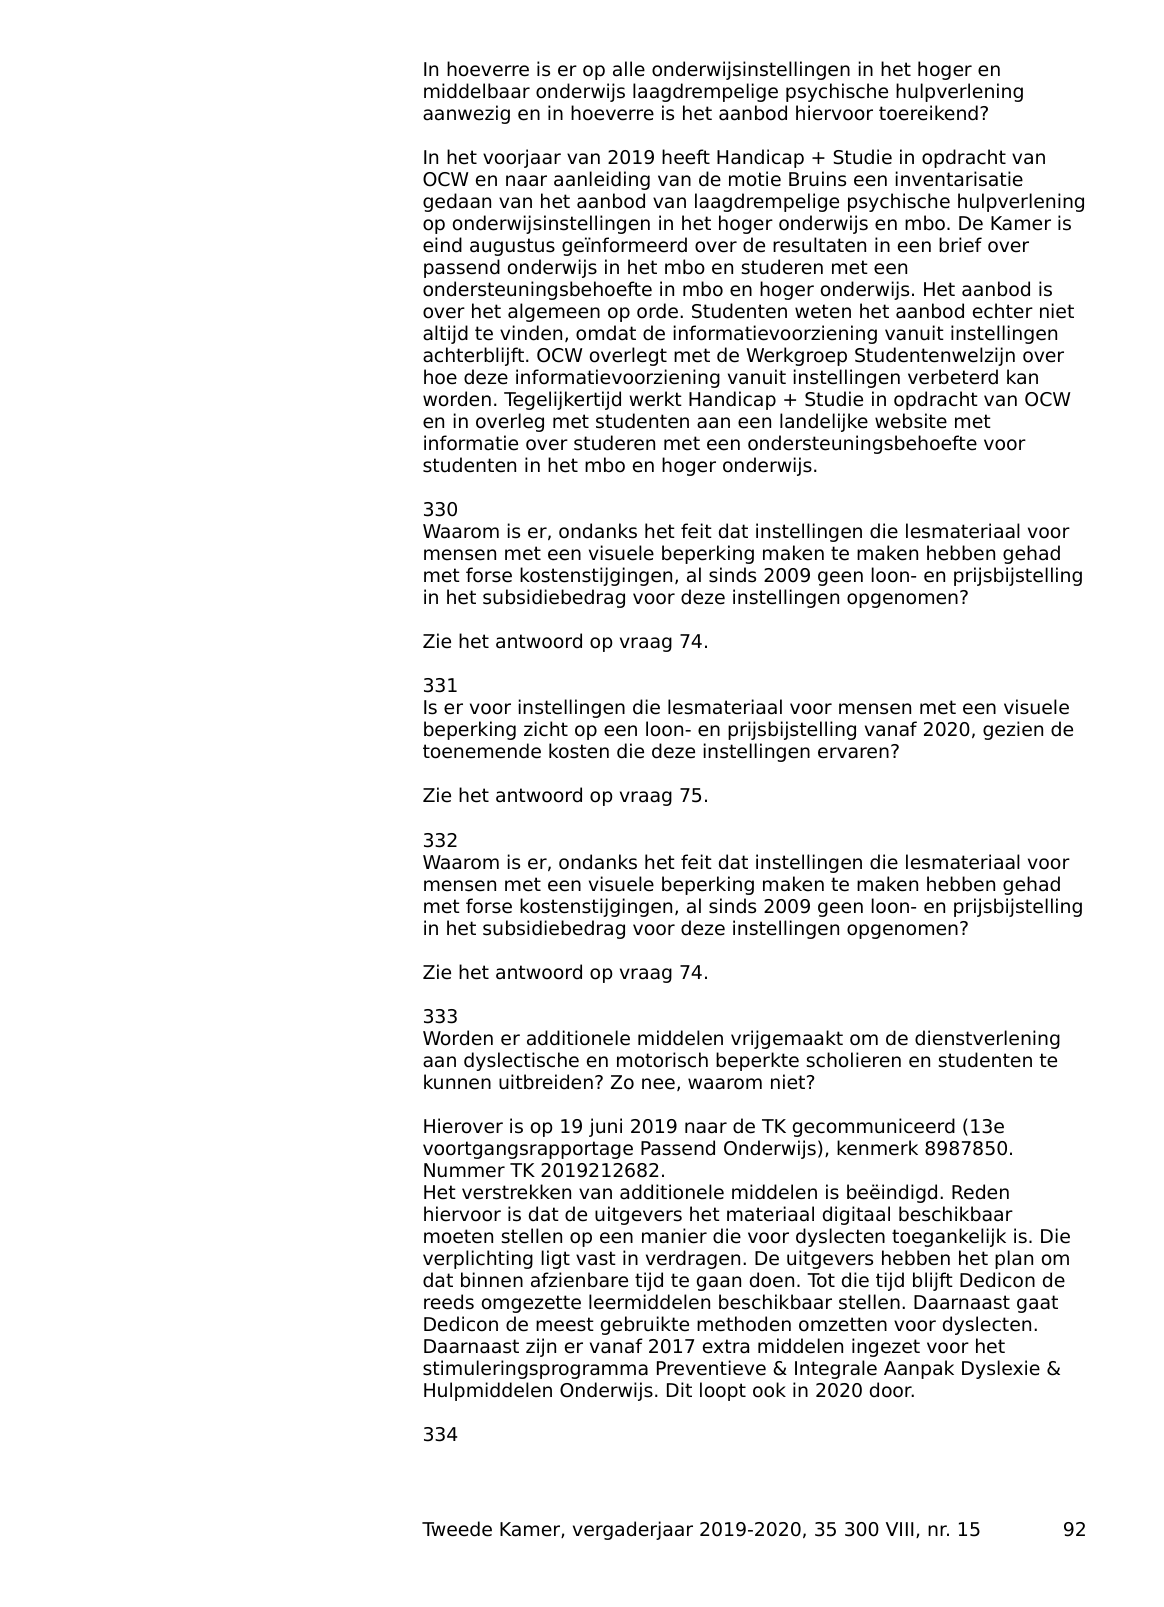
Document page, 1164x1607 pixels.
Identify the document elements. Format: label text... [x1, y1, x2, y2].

text Waarom is er, ondanks het feit dat instellingen die lesmateriaal voor mensen met een visuele beperking maken te maken hebben gehad met forse kostenstijgingen, al sinds 2009 geen loon- en prijsbijstelling in het subsidiebedrag voor deze instellingen opgenomen? [422, 521, 1087, 609]
text In hoeverre is er op alle onderwijsinstellingen in het hoger en middelbaar onderwijs laagdrempelige psychische hulpverlening aanwezig en in hoeverre is het aanbod hiervoor toereikend? [422, 59, 1087, 125]
text Zie het antwoord op vraag 74. [422, 962, 1087, 984]
text Worden er additionele middelen vrijgemaakt om de dienstverlening aan dyslectische en motorisch beperkte scholieren en studenten te kunnen uitbreiden? Zo nee, waarom niet? [422, 1028, 1087, 1094]
text 330 [422, 499, 1087, 521]
text Waarom is er, ondanks het feit dat instellingen die lesmateriaal voor mensen met een visuele beperking maken te maken hebben gehad met forse kostenstijgingen, al sinds 2009 geen loon- en prijsbijstelling in het subsidiebedrag voor deze instellingen opgenomen? [422, 852, 1087, 939]
text 333 [422, 1006, 1087, 1028]
text 331 [422, 675, 1087, 697]
text Zie het antwoord op vraag 74. [422, 631, 1087, 653]
text In het voorjaar van 2019 heeft Handicap + Studie in opdracht van OCW en naar aanleiding van de motie Bruins een inventarisatie gedaan van het aanbod van laagdrempelige psychische hulpverlening op onderwijsinstellingen in het hoger onderwijs en mbo. De Kamer is eind augustus geïnformeerd over de resultaten in een brief over passend onderwijs in het mbo en studeren met een ondersteuningsbehoefte in mbo en hoger onderwijs. Het aanbod is over het algemeen op orde. Studenten weten het aanbod echter niet altijd te vinden, omdat de informatievoorziening vanuit instellingen achterblijft. OCW overlegt met de Werkgroep Studentenwelzijn over hoe deze informatievoorziening vanuit instellingen verbeterd kan worden. Tegelijkertijd werkt Handicap + Studie in opdracht van OCW en in overleg met studenten aan een landelijke website met informatie over studeren met een ondersteuningsbehoefte voor studenten in het mbo en hoger onderwijs. [422, 147, 1087, 477]
text Is er voor instellingen die lesmateriaal voor mensen met een visuele beperking zicht op een loon- en prijsbijstelling vanaf 2020, gezien de toenemende kosten die deze instellingen ervaren? [422, 697, 1087, 763]
text Zie het antwoord op vraag 75. [422, 785, 1087, 807]
text 332 [422, 829, 1087, 852]
text 334 [422, 1424, 1087, 1446]
text Hierover is op 19 juni 2019 naar de TK gecommuniceerd (13e voortgangsrapportage Passend Onderwijs), kenmerk 8987850. Nummer TK 2019212682. [422, 1116, 1087, 1182]
text Het verstrekken van additionele middelen is beëindigd. Reden hiervoor is dat de uitgevers het materiaal digitaal beschikbaar moeten stellen op een manier die voor dyslecten toegankelijk is. Die verplichting ligt vast in verdragen. De uitgevers hebben het plan om dat binnen afzienbare tijd te gaan doen. Tot die tijd blijft Dedicon de reeds omgezette leermiddelen beschikbaar stellen. Daarnaast gaat Dedicon de meest gebruikte methoden omzetten voor dyslecten. Daarnaast zijn er vanaf 2017 extra middelen ingezet voor het stimuleringsprogramma Preventieve & Integrale Aanpak Dyslexie & Hulpmiddelen Onderwijs. Dit loopt ook in 2020 door. [422, 1182, 1087, 1402]
